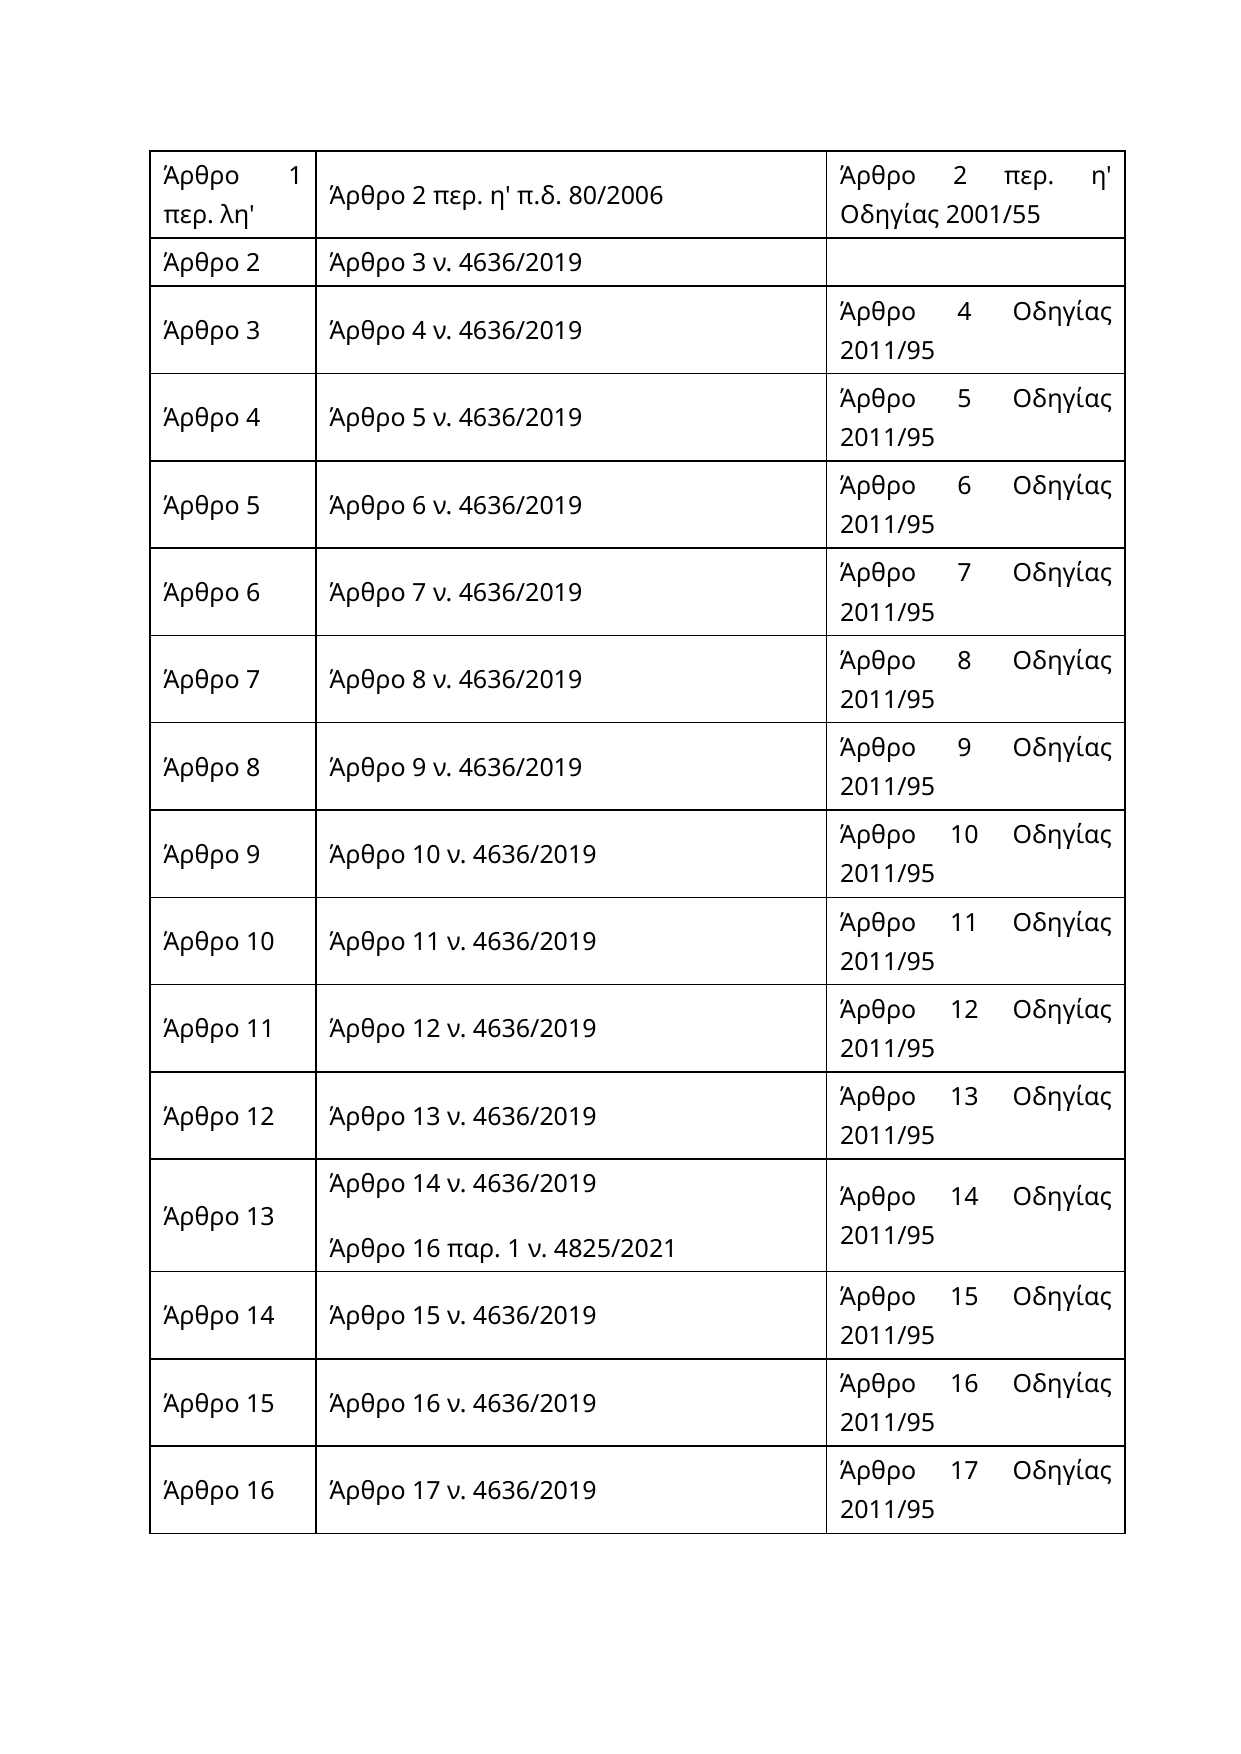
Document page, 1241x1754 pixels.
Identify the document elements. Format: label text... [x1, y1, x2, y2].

table_cell Άρθρο 9 ν. 4636/2019 [317, 723, 826, 809]
table_cell Άρθρο 8 [151, 723, 315, 809]
table_cell Άρθρο 13 [151, 1160, 315, 1271]
table_cell Άρθρο 11 [151, 985, 315, 1071]
table_cell Άρθρο 13 Οδηγίας 2011/95 [827, 1073, 1124, 1158]
table_cell Άρθρο 2 [151, 239, 315, 285]
table_cell Άρθρο 4 ν. 4636/2019 [317, 287, 826, 373]
table_cell Άρθρο 6 ν. 4636/2019 [317, 462, 826, 547]
table_cell Άρθρο 7 [151, 636, 315, 722]
table_cell Άρθρο 13 ν. 4636/2019 [317, 1073, 826, 1158]
table_cell Άρθρο 3 [151, 287, 315, 373]
table_cell Άρθρο 8 Οδηγίας 2011/95 [827, 636, 1124, 722]
table_cell Άρθρο 4 [151, 374, 315, 460]
table_cell Άρθρο 5 [151, 462, 315, 547]
table_cell Άρθρο 1 περ. λη' [151, 152, 315, 237]
table_cell Άρθρο 5 Οδηγίας 2011/95 [827, 374, 1124, 460]
table_cell Άρθρο 6 [151, 549, 315, 634]
table_cell Άρθρο 12 ν. 4636/2019 [317, 985, 826, 1071]
table_cell Άρθρο 2 περ. η' Οδηγίας 2001/55 [827, 152, 1124, 237]
table_cell Άρθρο 7 ν. 4636/2019 [317, 549, 826, 634]
table_cell Άρθρο 4 Οδηγίας 2011/95 [827, 287, 1124, 373]
table_cell Άρθρο 17 Οδηγίας 2011/95 [827, 1447, 1124, 1532]
table_cell Άρθρο 5 ν. 4636/2019 [317, 374, 826, 460]
table_cell Άρθρο 9 Οδηγίας 2011/95 [827, 723, 1124, 809]
table_cell Άρθρο 11 Οδηγίας 2011/95 [827, 898, 1124, 984]
table_cell Άρθρο 16 ν. 4636/2019 [317, 1360, 826, 1445]
table_cell Άρθρο 15 Οδηγίας 2011/95 [827, 1272, 1124, 1358]
table_cell Άρθρο 7 Οδηγίας 2011/95 [827, 549, 1124, 634]
table_cell Άρθρο 10 ν. 4636/2019 [317, 811, 826, 896]
table_cell Άρθρο 6 Οδηγίας 2011/95 [827, 462, 1124, 547]
table_cell Άρθρο 15 ν. 4636/2019 [317, 1272, 826, 1358]
table_cell Άρθρο 14 [151, 1272, 315, 1358]
table_cell Άρθρο 10 Οδηγίας 2011/95 [827, 811, 1124, 896]
table_cell Άρθρο 8 ν. 4636/2019 [317, 636, 826, 722]
table_cell Άρθρο 10 [151, 898, 315, 984]
table_cell Άρθρο 9 [151, 811, 315, 896]
table_cell Άρθρο 12 Οδηγίας 2011/95 [827, 985, 1124, 1071]
table_cell Άρθρο 12 [151, 1073, 315, 1158]
table_cell Άρθρο 14 ν. 4636/2019 Άρθρο 16 παρ. 1 ν. 4825/2021 [317, 1160, 826, 1271]
table_cell Άρθρο 15 [151, 1360, 315, 1445]
table_cell [827, 239, 1124, 285]
table_cell Άρθρο 16 [151, 1447, 315, 1532]
table_cell Άρθρο 11 ν. 4636/2019 [317, 898, 826, 984]
table_cell Άρθρο 14 Οδηγίας 2011/95 [827, 1160, 1124, 1271]
table_cell Άρθρο 3 ν. 4636/2019 [317, 239, 826, 285]
table_cell Άρθρο 17 ν. 4636/2019 [317, 1447, 826, 1532]
table_cell Άρθρο 2 περ. η' π.δ. 80/2006 [317, 152, 826, 237]
table_cell Άρθρο 16 Οδηγίας 2011/95 [827, 1360, 1124, 1445]
